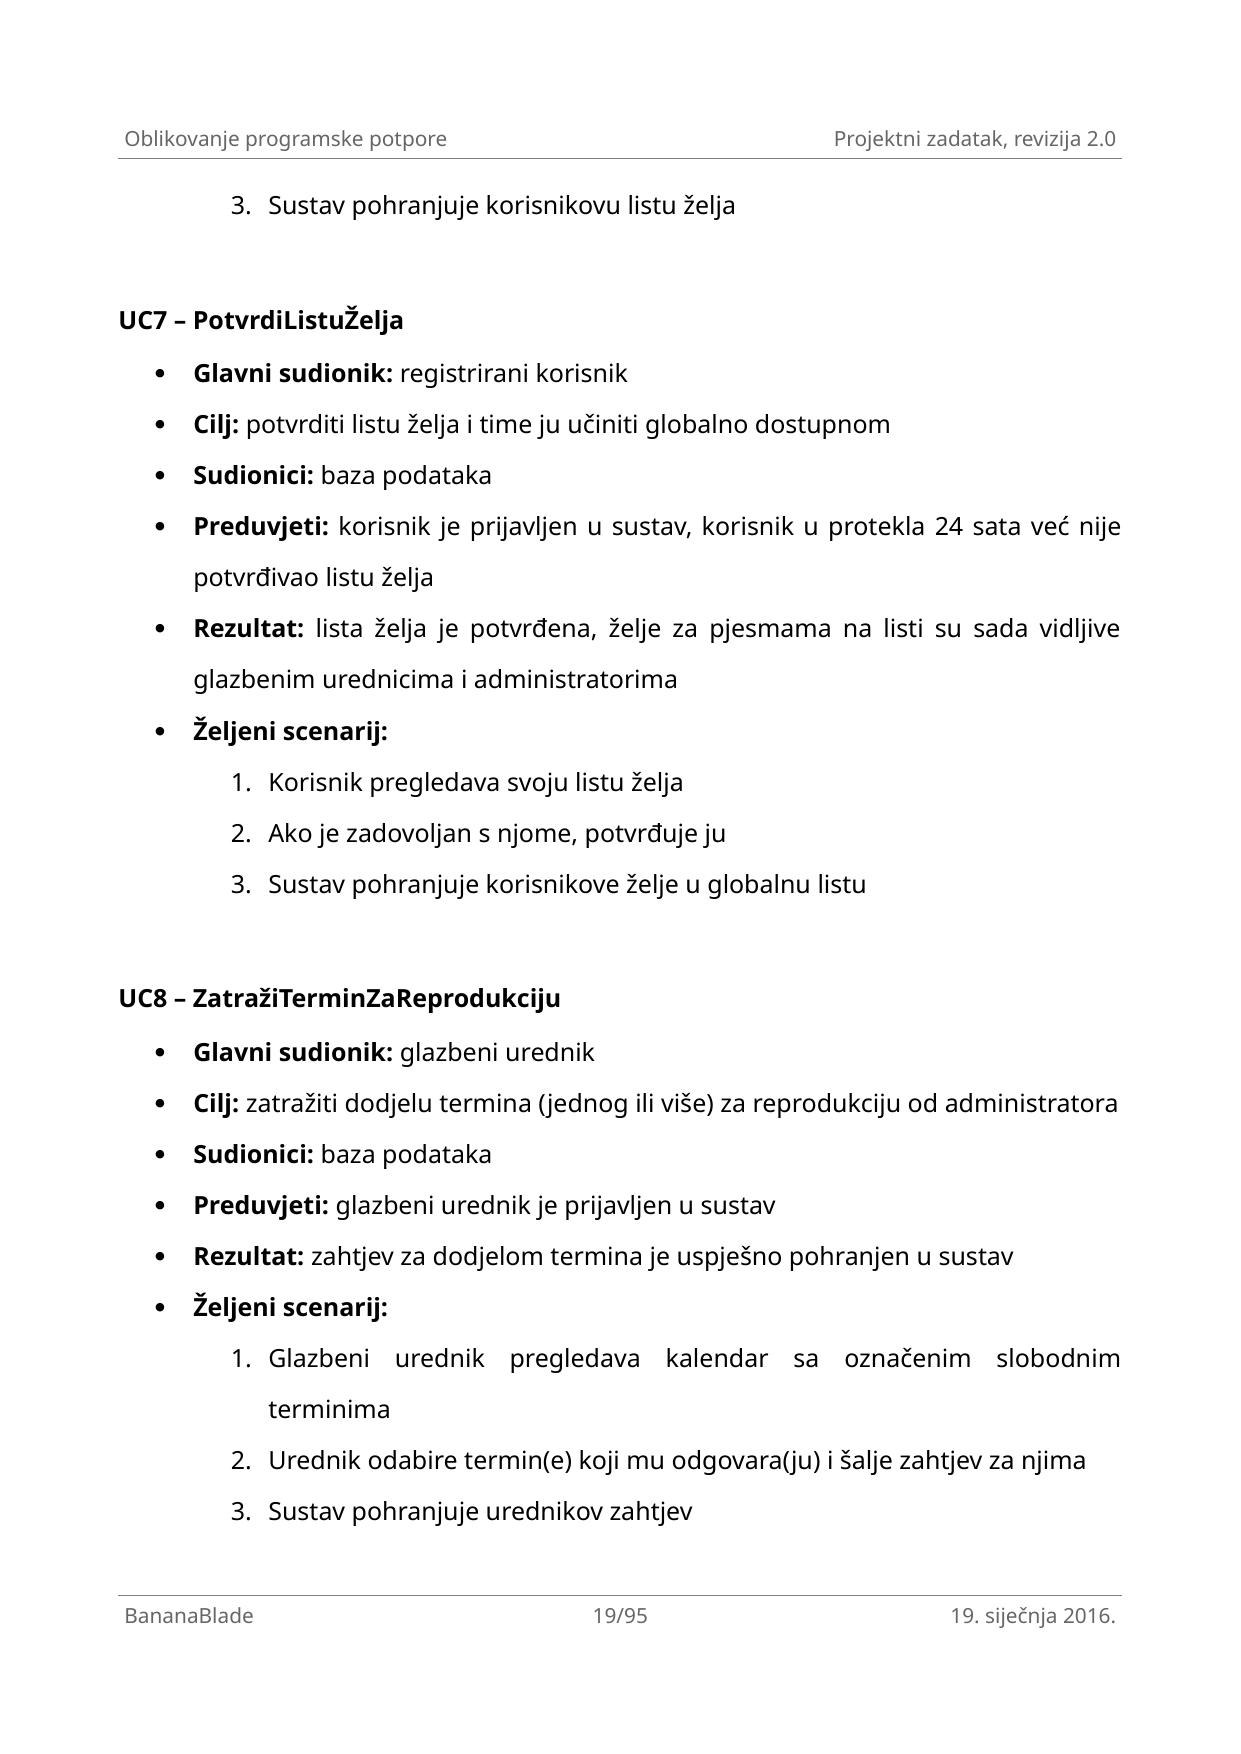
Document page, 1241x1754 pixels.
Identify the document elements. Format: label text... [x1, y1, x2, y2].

list Glazbeni urednik pregledava kalendar sa označenim slobodnim terminima [231, 1341, 1122, 1426]
subtitle UC8 – ZatražiTerminZaReprodukciju [118, 981, 1122, 1015]
list Sustav pohranjuje korisnikovu listu želja [231, 188, 1122, 222]
list Sudionici: baza podataka [156, 1136, 1122, 1170]
list Sustav pohranjuje urednikov zahtjev [231, 1494, 1122, 1528]
list Sudionici: baza podataka [156, 458, 1122, 492]
list Rezultat: zahtjev za dodjelom termina je uspješno pohranjen u sustav [156, 1238, 1122, 1272]
list Preduvjeti: glazbeni urednik je prijavljen u sustav [156, 1187, 1122, 1221]
list Cilj: potvrditi listu želja i time ju učiniti globalno dostupnom [156, 407, 1122, 441]
list Glavni sudionik: registrirani korisnik [156, 356, 1122, 390]
list Glavni sudionik: glazbeni urednik [156, 1034, 1122, 1068]
list Željeni scenarij: [156, 713, 1122, 747]
list Cilj: zatražiti dodjelu termina (jednog ili više) za reprodukciju od administratora [156, 1085, 1122, 1119]
list Ako je zadovoljan s njome, potvrđuje ju [231, 815, 1122, 849]
list Korisnik pregledava svoju listu želja [231, 764, 1122, 798]
list Preduvjeti: korisnik je prijavljen u sustav, korisnik u protekla 24 sata već nije potvrđivao listu želja [156, 509, 1122, 594]
list Urednik odabire termin(e) koji mu odgovara(ju) i šalje zahtjev za njima [231, 1443, 1122, 1477]
subtitle UC7 – PotvrdiListuŽelja [118, 303, 1122, 337]
list Sustav pohranjuje korisnikove želje u globalnu listu [231, 866, 1122, 900]
list Željeni scenarij: [156, 1289, 1122, 1323]
list Rezultat: lista želja je potvrđena, želje za pjesmama na listi su sada vidljive glazbenim urednicima i administratorima [156, 611, 1122, 696]
